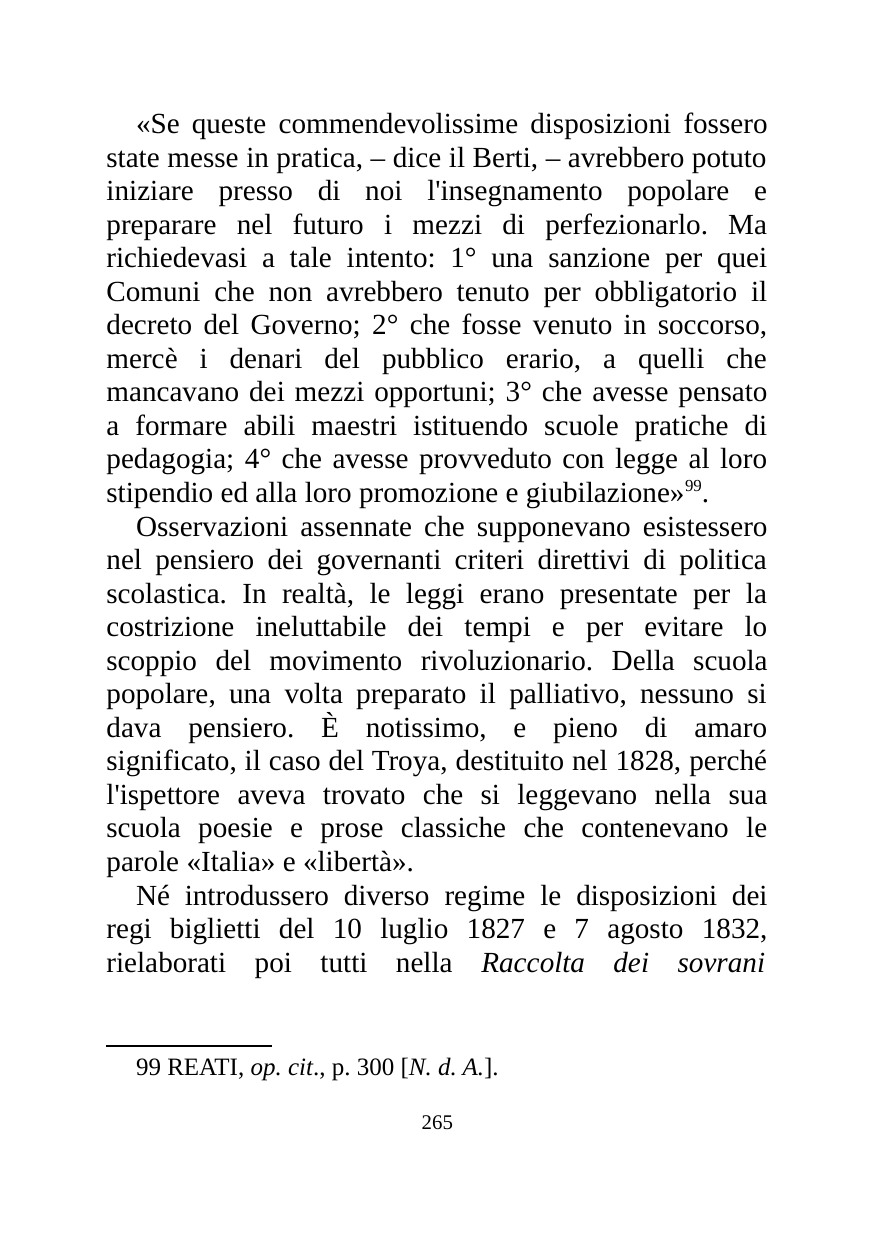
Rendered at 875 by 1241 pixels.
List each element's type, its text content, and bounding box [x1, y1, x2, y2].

text Né introdussero diverso regime le disposizioni dei regi biglietti del 10 luglio 1827 e 7 agosto 1832, rielaborati poi tutti nella Raccolta dei sovrani [106, 878, 768, 978]
text REATI, op. cit., p. 300 [N. d. A.]. [106, 1052, 768, 1080]
text «Se queste commendevolissime disposizioni fossero state messe in pratica, – dice il Berti, – avrebbero potuto iniziare presso di noi l'insegnamento popolare e preparare nel futuro i mezzi di perfezionarlo. Ma richiedevasi a tale intento: 1° una sanzione per quei Comuni che non avrebbero tenuto per obbligatorio il decreto del Governo; 2° che fosse venuto in soccorso, mercè i denari del pubblico erario, a quelli che mancavano dei mezzi opportuni; 3° che avesse pensato a formare abili maestri istituendo scuole pratiche di pedagogia; 4° che avesse provveduto con legge al loro stipendio ed alla loro promozione e giubilazione». [106, 106, 768, 509]
text Osservazioni assennate che supponevano esistessero nel pensiero dei governanti criteri direttivi di politica scolastica. In realtà, le leggi erano presentate per la costrizione ineluttabile dei tempi e per evitare lo scoppio del movimento rivoluzionario. Della scuola popolare, una volta preparato il palliativo, nessuno si dava pensiero. È notissimo, e pieno di amaro significato, il caso del Troya, destituito nel 1828, perché l'ispettore aveva trovato che si leggevano nella sua scuola poesie e prose classiche che contenevano le parole «Italia» e «libertà». [106, 509, 768, 878]
